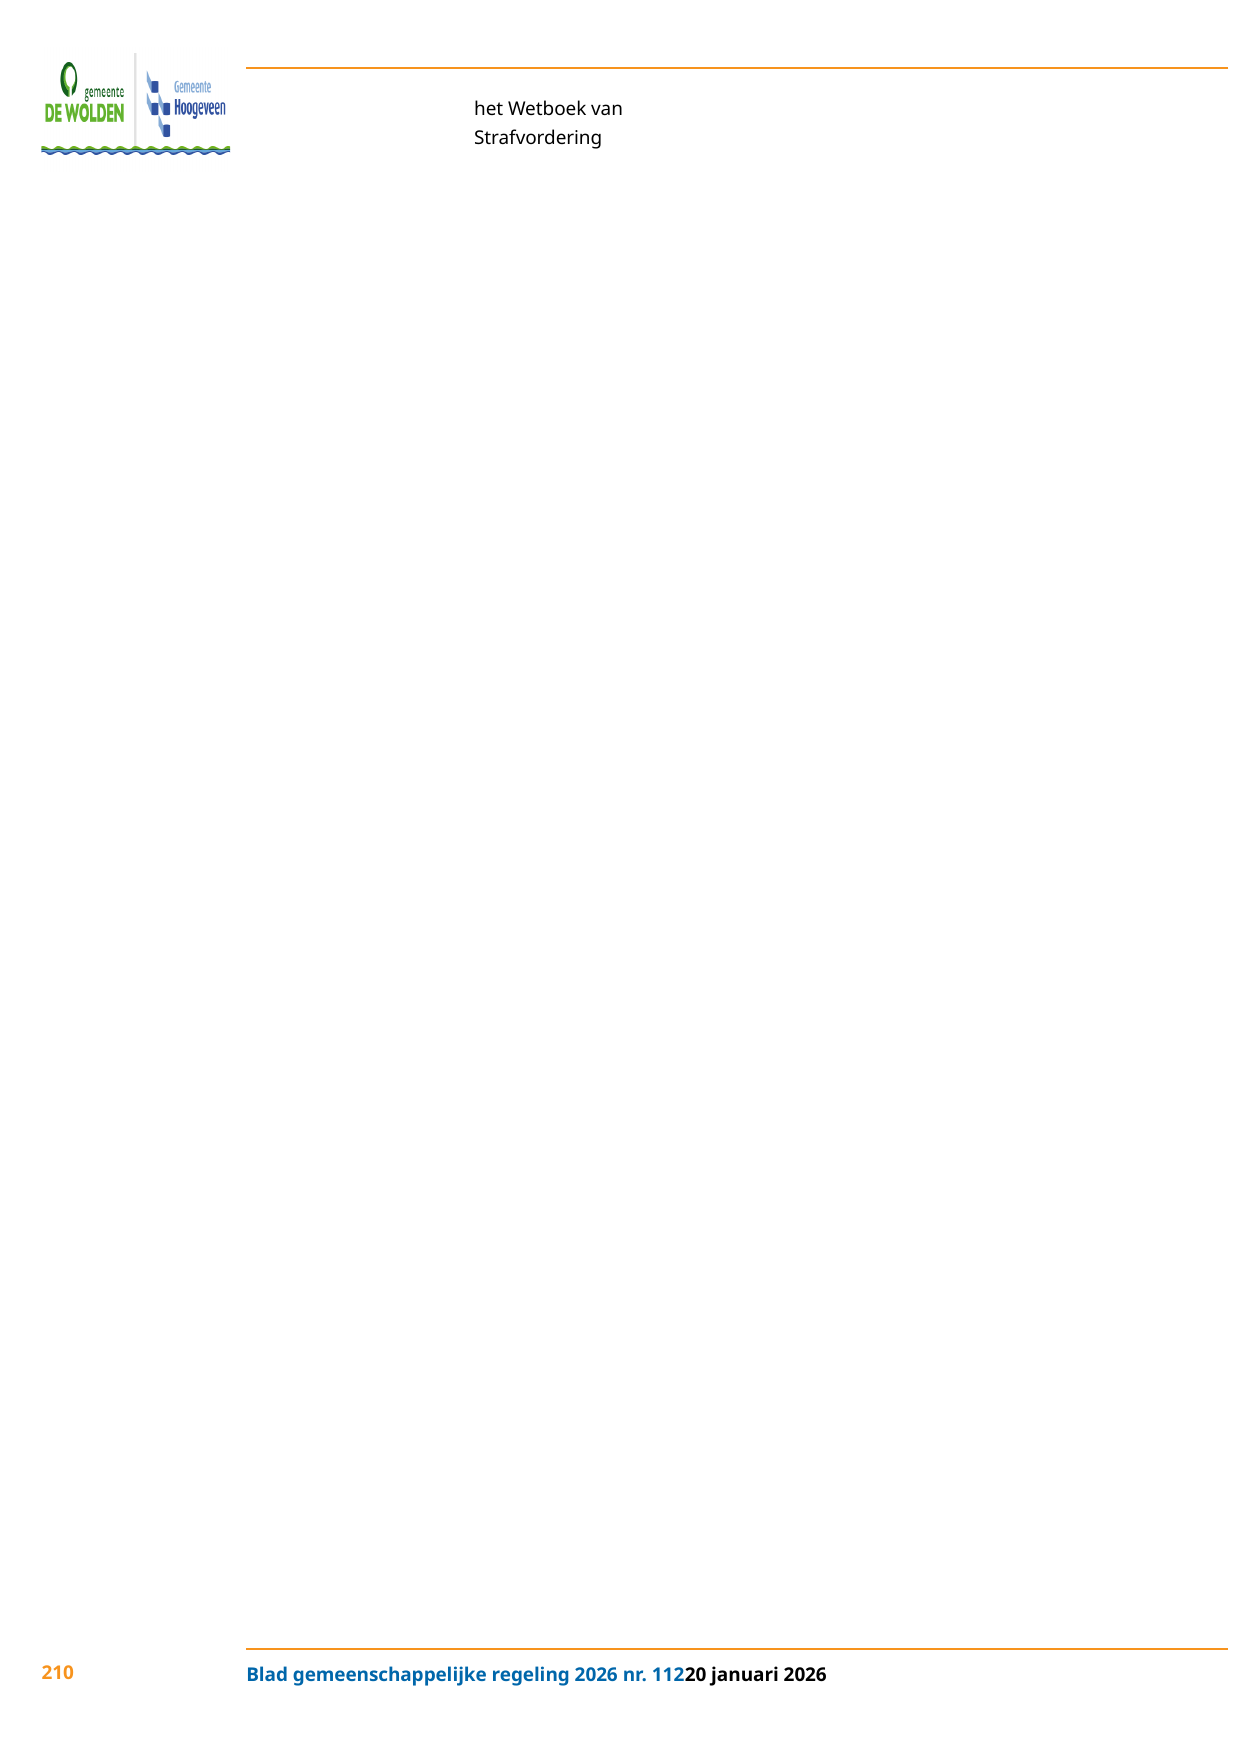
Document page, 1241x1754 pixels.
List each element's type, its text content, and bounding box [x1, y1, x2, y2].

table_cell het Wetboek van Strafvordering [474, 95, 700, 150]
table_cell [926, 95, 1152, 150]
table_cell [700, 95, 926, 150]
table_cell [248, 95, 474, 150]
picture [41, 47, 231, 172]
